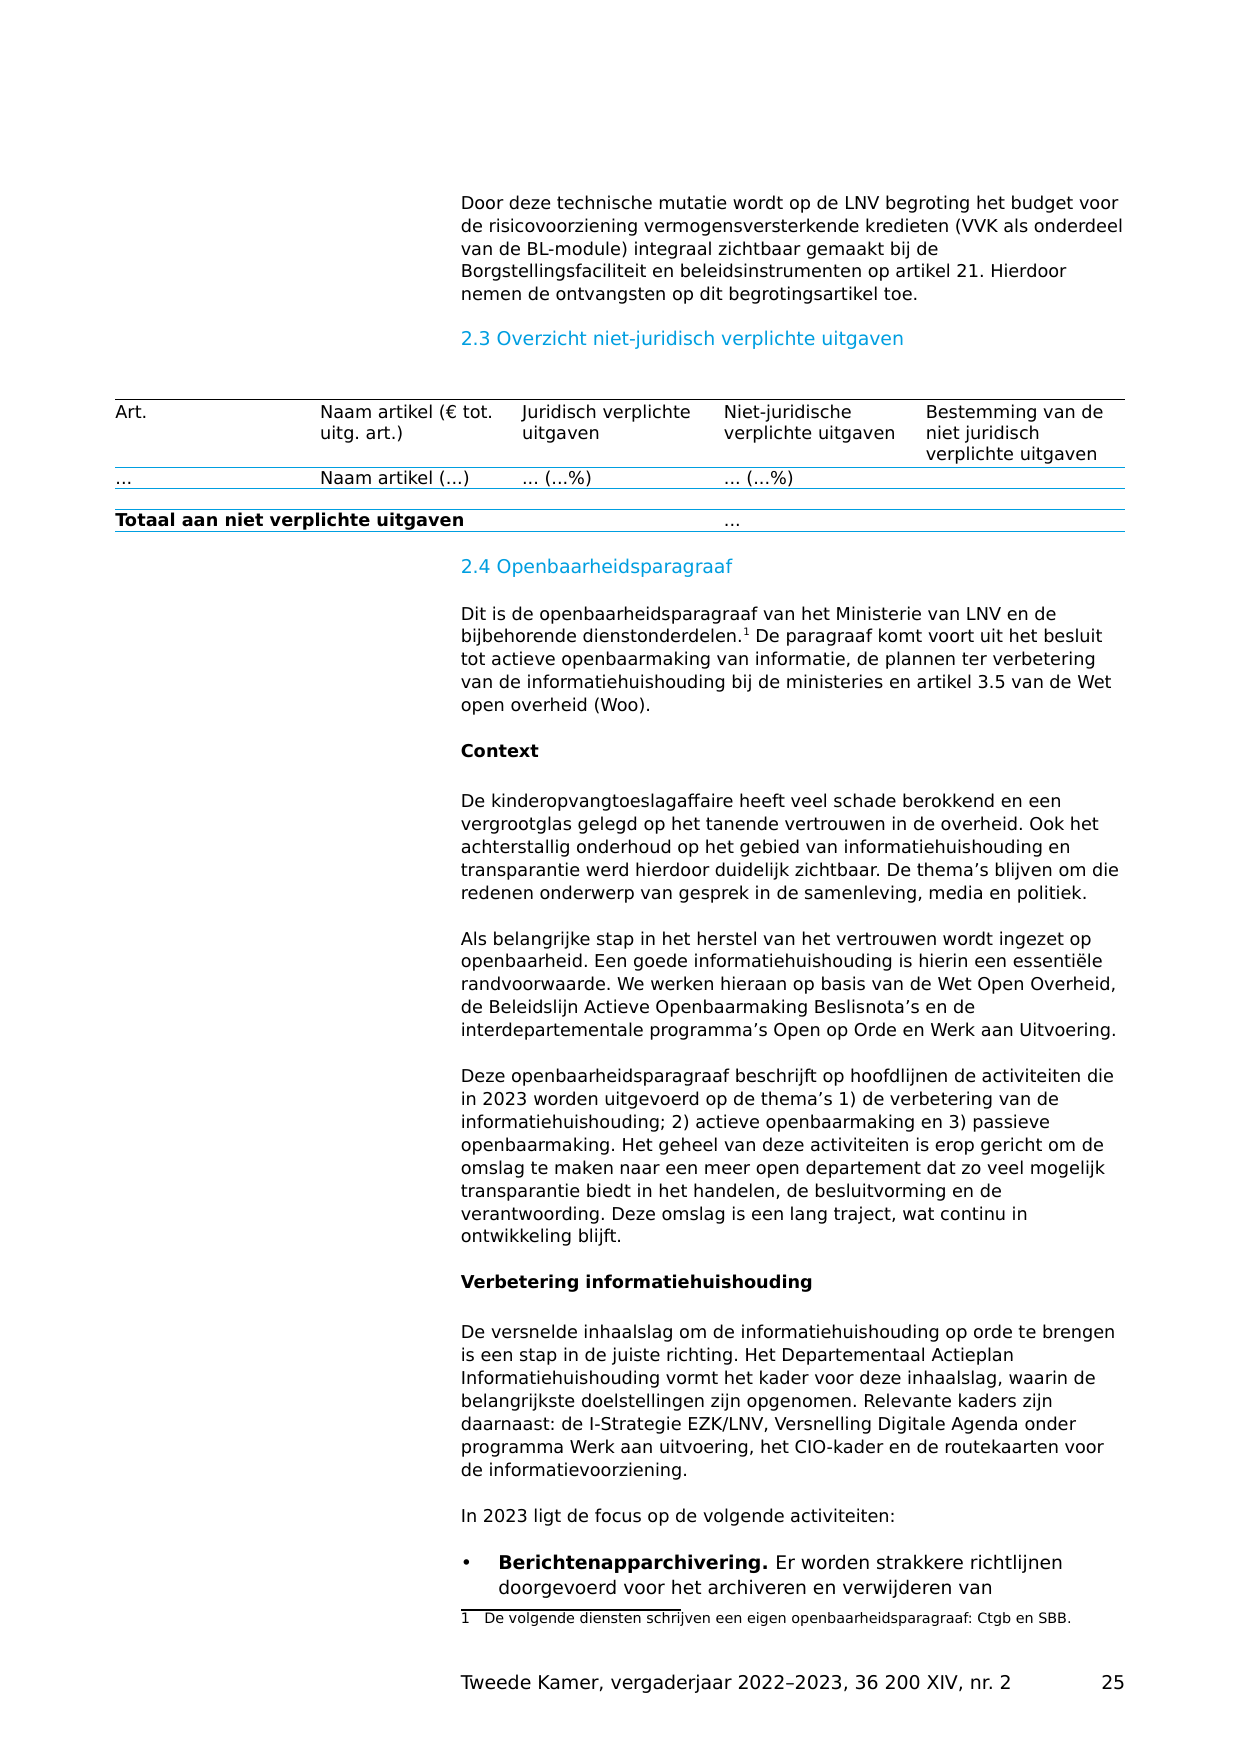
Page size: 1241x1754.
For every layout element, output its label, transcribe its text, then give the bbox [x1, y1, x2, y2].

text Als belangrijke stap in het herstel van het vertrouwen wordt ingezet op openbaarheid. Een goede informatiehuishouding is hierin een essentiële randvoorwaarde. We werken hieraan op basis van de Wet Open Overheid, de Beleidslijn Actieve Openbaarmaking Beslisnota’s en de interdepartementale programma’s Open op Orde en Werk aan Uitvoering. [461, 927, 1125, 1041]
text __De volgende diensten schrijven een eigen openbaarheidsparagraaf: Ctgb en SBB. [461, 1610, 1125, 1627]
text Verbetering informatiehuishouding [461, 1270, 1125, 1293]
table_cell Totaal aan niet verplichte uitgaven [115, 510, 721, 531]
table_cell Juridisch verplichte uitgaven [519, 400, 721, 467]
table_cell ... (...%) [519, 468, 721, 488]
text Dit is de openbaarheidsparagraaf van het Ministerie van LNV en de bijbehorende dienstonderdelen. De paragraaf komt voort uit het besluit tot actieve openbaarmaking van informatie, de plannen ter verbetering van de informatiehuishouding bij de ministeries en artikel 3.5 van de Wet open overheid (Woo). [461, 602, 1125, 716]
table_cell [923, 489, 1125, 509]
table_cell [721, 489, 923, 509]
table_cell ... [721, 510, 1125, 531]
title 2.4 Openbaarheidsparagraaf [461, 556, 1125, 578]
text In 2023 ligt de focus op de volgende activiteiten: [461, 1504, 1125, 1527]
table_cell [115, 489, 317, 509]
table_cell [923, 468, 1125, 488]
table_cell [519, 489, 721, 509]
table_cell Naam artikel (...) [317, 468, 519, 488]
title 2.3 Overzicht niet-juridisch verplichte uitgaven [461, 328, 1125, 350]
text De versnelde inhaalslag om de informatiehuishouding op orde te brengen is een stap in de juiste richting. Het Departementaal Actieplan Informatiehuishouding vormt het kader voor deze inhaalslag, waarin de belangrijkste doelstellingen zijn opgenomen. Relevante kaders zijn daarnaast: de I-Strategie EZK/LNV, Versnelling Digitale Agenda onder programma Werk aan uitvoering, het CIO-kader en de routekaarten voor de informatievoorziening. [461, 1320, 1125, 1481]
table_cell [317, 489, 519, 509]
text Context [461, 739, 1125, 762]
text Deze openbaarheidsparagraaf beschrijft op hoofdlijnen de activiteiten die in 2023 worden uitgevoerd op de thema’s 1) de verbetering van de informatiehuishouding; 2) actieve openbaarmaking en 3) passieve openbaarmaking. Het geheel van deze activiteiten is erop gericht om de omslag te maken naar een meer open departement dat zo veel mogelijk transparantie biedt in het handelen, de besluitvorming en de verantwoording. Deze omslag is een lang traject, wat continu in ontwikkeling blijft. [461, 1064, 1125, 1247]
table_cell Niet-juridische verplichte uitgaven [721, 400, 923, 467]
text Door deze technische mutatie wordt op de LNV begroting het budget voor de risicovoorziening vermogensversterkende kredieten (VVK als onderdeel van de BL-module) integraal zichtbaar gemaakt bij de Borgstellingsfaciliteit en beleidsinstrumenten op artikel 21. Hierdoor nemen de ontvangsten op dit begrotingsartikel toe. [461, 191, 1125, 305]
table_cell Naam artikel (€ tot. uitg. art.) [317, 400, 519, 467]
list Berichtenapparchivering. Er worden strakkere richtlijnen doorgevoerd voor het archiveren en verwijderen van [461, 1549, 1125, 1599]
table_cell ... [115, 468, 317, 488]
table_cell Bestemming van de niet juridisch verplichte uitgaven [923, 400, 1125, 467]
table_header Overzicht niet-juridisch verplichte uitgaven en bestemming (bedragen x €1.000) [115, 374, 1125, 399]
table_cell ... (...%) [721, 468, 923, 488]
text De kinderopvangtoeslagaffaire heeft veel schade berokkend en een vergrootglas gelegd op het tanende vertrouwen in de overheid. Ook het achterstallig onderhoud op het gebied van informatiehuishouding en transparantie werd hierdoor duidelijk zichtbaar. De thema’s blijven om die redenen onderwerp van gesprek in de samenleving, media en politiek. [461, 789, 1125, 904]
table_cell Art. [115, 400, 317, 467]
